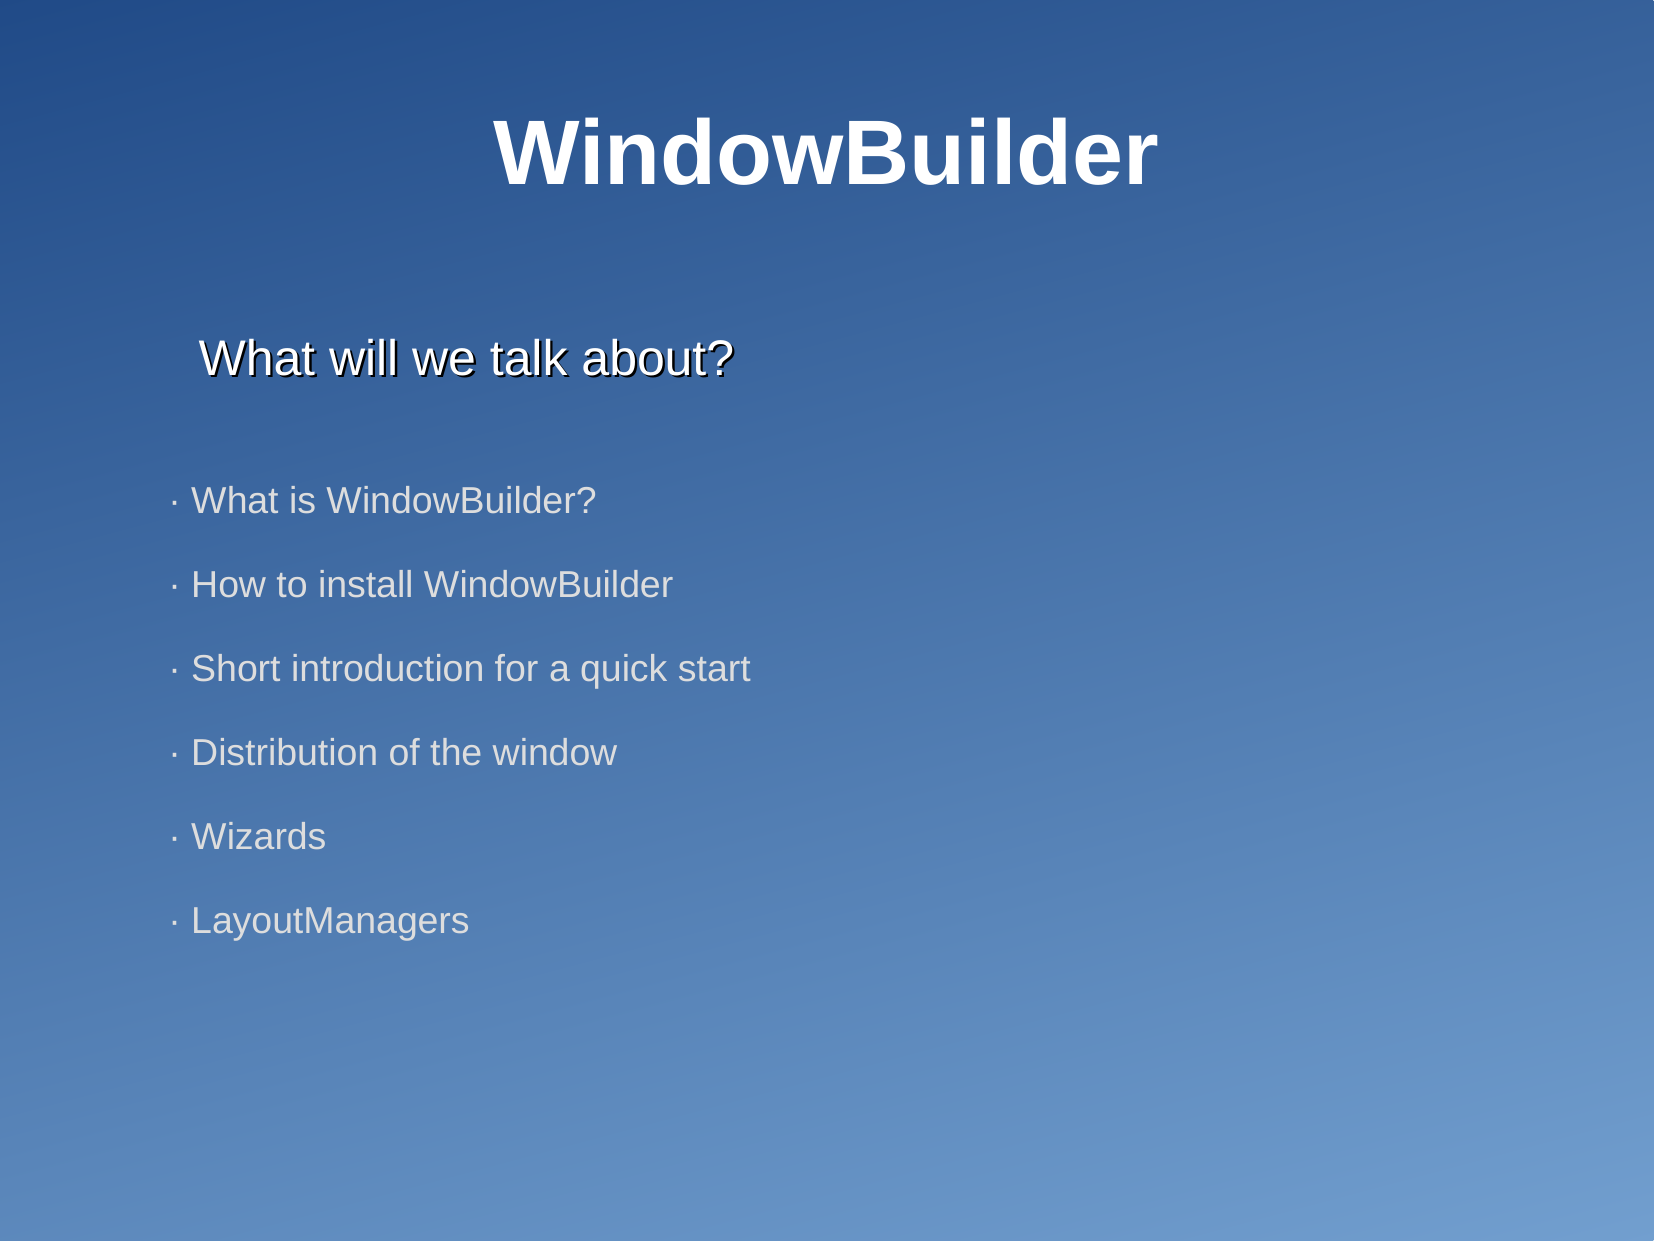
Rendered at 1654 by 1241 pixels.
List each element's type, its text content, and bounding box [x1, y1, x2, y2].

text_box · What is WindowBuilder? · How to install WindowBuilder · Short introduction for a quick start · Distribution of the window · Wizards · LayoutManagers [153, 472, 1512, 950]
subtitle What will we talk about? [82, 290, 851, 426]
title WindowBuilder [82, 49, 1571, 257]
